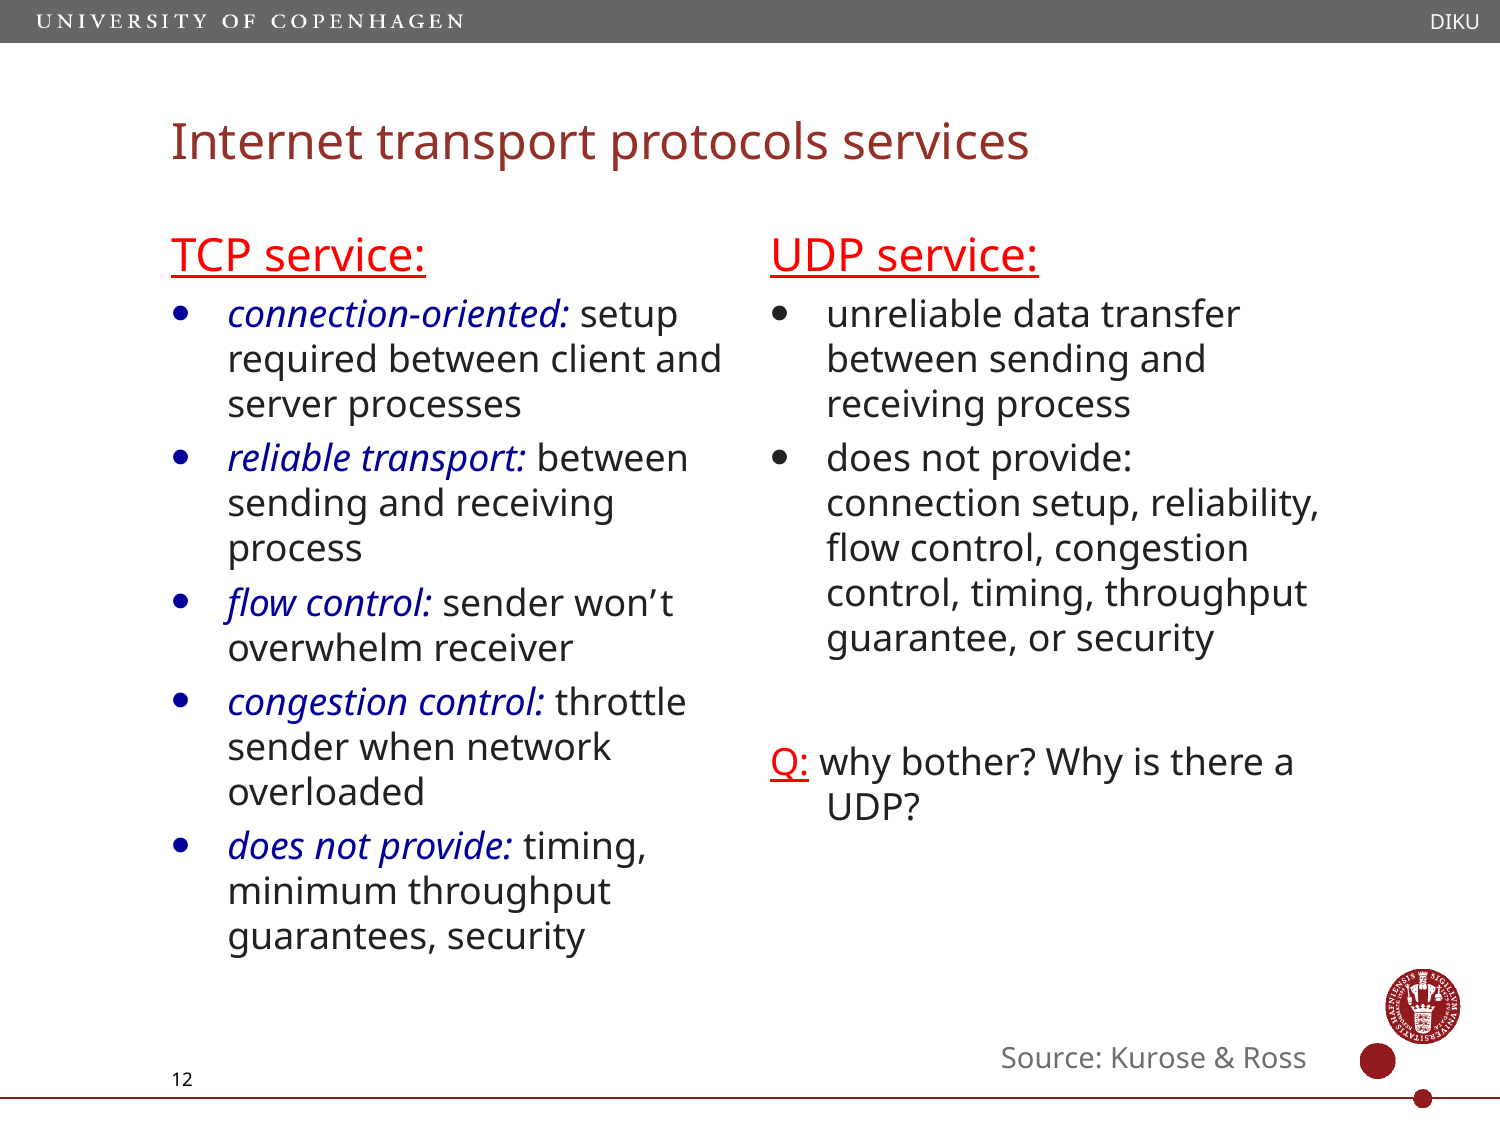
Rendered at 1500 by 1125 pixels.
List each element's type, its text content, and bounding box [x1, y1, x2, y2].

text_box DIKU [469, 0, 1495, 43]
picture [0, 910, 1500, 1122]
text_box [171, 1067, 522, 1092]
text_box Source: Kurose & Ross [986, 1031, 1376, 1083]
title Internet transport protocols services [171, 75, 1329, 171]
list UDP service: unreliable data transfer between sending and receiving process does not provide: connection setup, reliability, flow control, congestion control, timing, throughput guarantee, or security Q: why bother? Why is there a UDP? [770, 225, 1329, 961]
list TCP service: connection-oriented: setup required between client and server processes reliable transport: between sending and receiving process flow control: sender won’t overwhelm receiver congestion control: throttle sender when network overloaded does not provide: timing, minimum throughput guarantees, security [171, 225, 739, 961]
